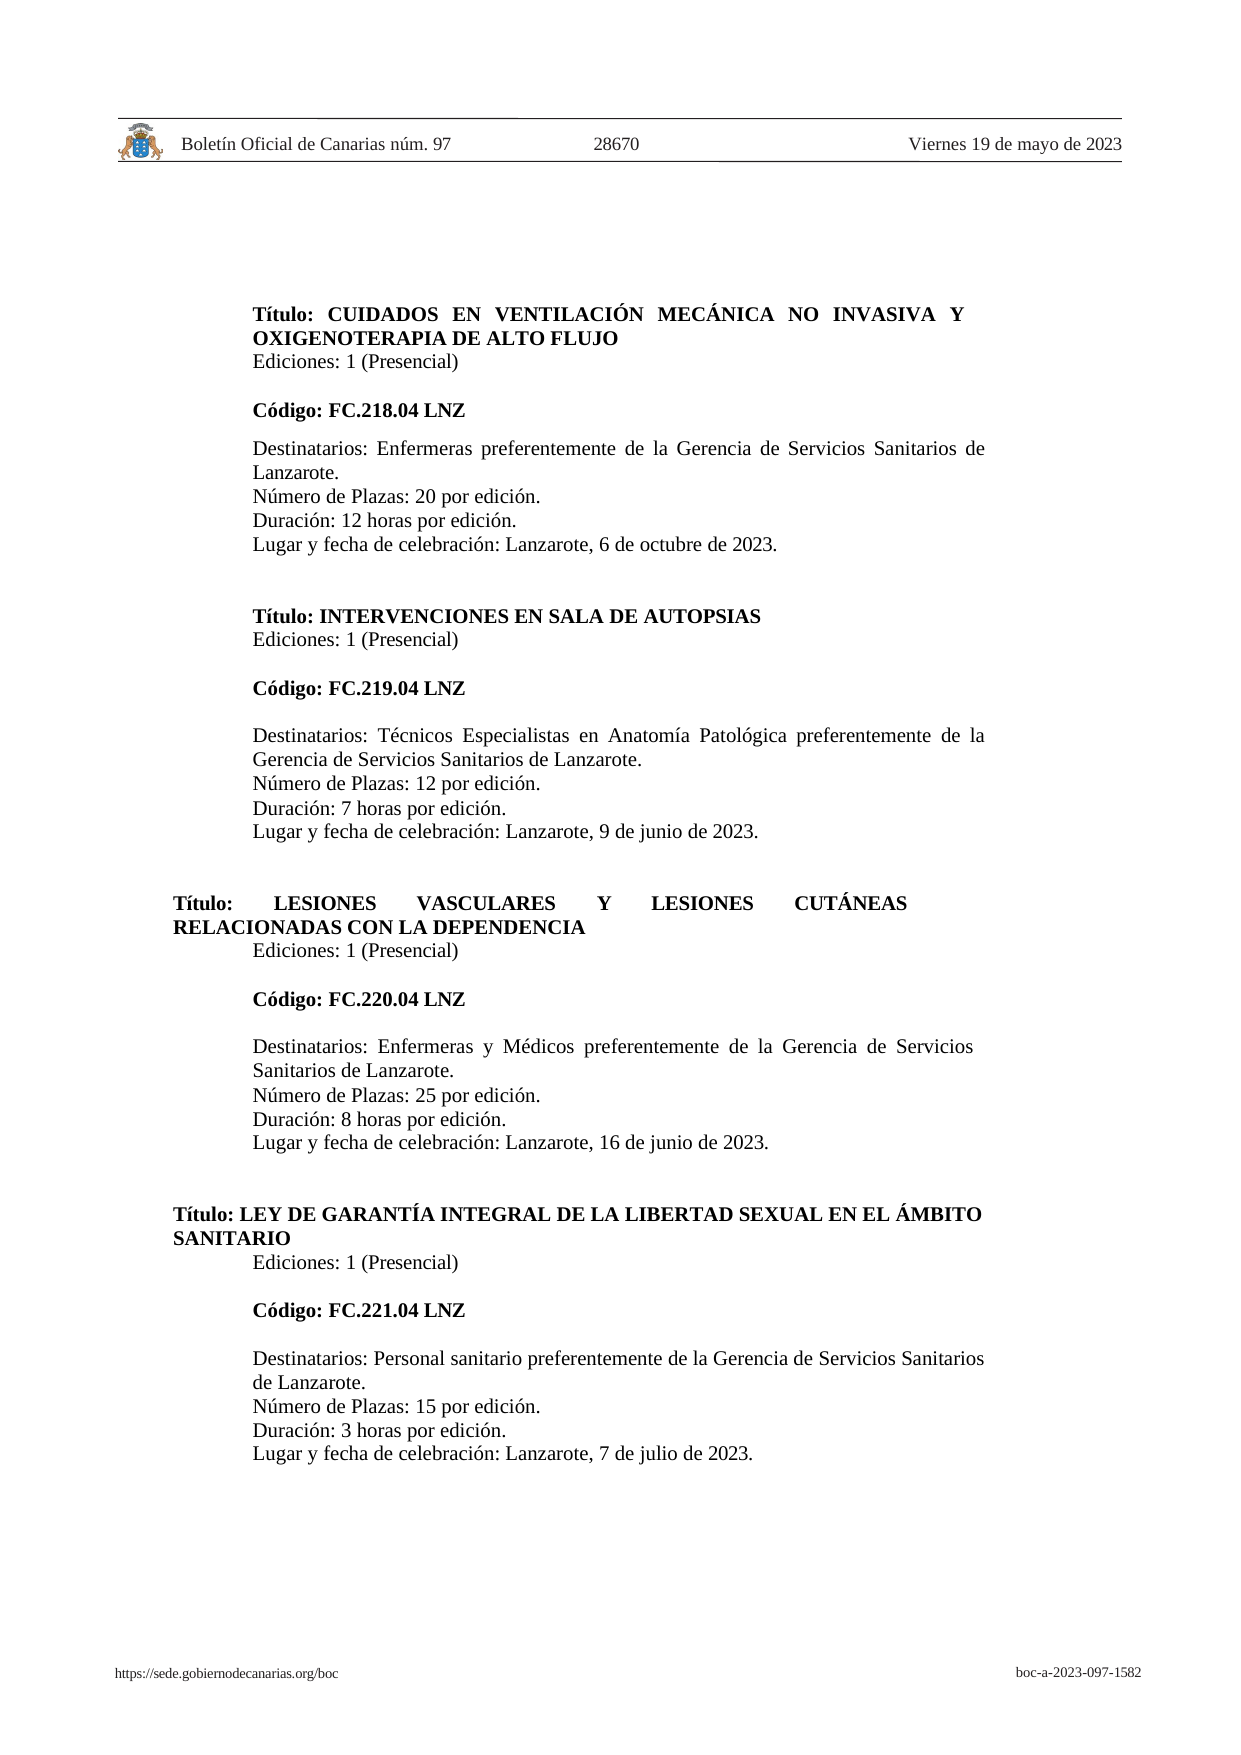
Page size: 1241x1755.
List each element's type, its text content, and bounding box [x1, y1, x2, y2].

text Ediciones: 1 (Presencial) [252, 350, 1066, 374]
text Ediciones: 1 (Presencial) [252, 939, 1066, 963]
subtitle Código: FC.221.04 LNZ [252, 1298, 1066, 1322]
text Número de Plazas: 15 por edición. Duración: 3 horas por edición. [252, 1394, 603, 1442]
subtitle Título: INTERVENCIONES EN SALA DE AUTOPSIAS [252, 604, 1066, 628]
subtitle Código: FC.220.04 LNZ [252, 987, 1066, 1011]
subtitle Título: LESIONES VASCULARES Y LESIONES CUTÁNEAS RELACIONADAS CON LA DEPENDENCIA [173, 891, 988, 939]
text Destinatarios: Técnicos Especialistas en Anatomía Patológica preferentemente de la Gerencia de Servicios Sanitarios de Lanzarote. [252, 723, 1030, 771]
text Ediciones: 1 (Presencial) [252, 628, 1066, 652]
subtitle Título: LEY DE GARANTÍA INTEGRAL DE LA LIBERTAD SEXUAL EN EL ÁMBITO SANITARIO [173, 1202, 989, 1250]
text Lugar y fecha de celebración: Lanzarote, 6 de octubre de 2023. [252, 532, 1066, 556]
text Número de Plazas: 25 por edición. Duración: 8 horas por edición. [252, 1082, 603, 1131]
text Destinatarios: Enfermeras preferentemente de la Gerencia de Servicios Sanitarios de Lanzarote. [252, 436, 1066, 484]
subtitle Código: FC.219.04 LNZ [252, 676, 1066, 700]
text Lugar y fecha de celebración: Lanzarote, 7 de julio de 2023. [252, 1442, 1066, 1466]
subtitle Código: FC.218.04 LNZ [252, 398, 1066, 422]
subtitle Título: CUIDADOS EN VENTILACIÓN MECÁNICA NO INVASIVA Y OXIGENOTERAPIA DE ALTO FLUJO [252, 303, 1066, 350]
text Número de Plazas: 20 por edición. Duración: 12 horas por edición. [252, 484, 603, 532]
text Lugar y fecha de celebración: Lanzarote, 16 de junio de 2023. [252, 1131, 1066, 1154]
text Ediciones: 1 (Presencial) [252, 1250, 1066, 1274]
text Número de Plazas: 12 por edición. Duración: 7 horas por edición. [252, 771, 603, 819]
text Lugar y fecha de celebración: Lanzarote, 9 de junio de 2023. [252, 819, 1066, 843]
text Destinatarios: Personal sanitario preferentemente de la Gerencia de Servicios Sanitarios de Lanzarote. [252, 1346, 989, 1394]
text Destinatarios: Enfermeras y Médicos preferentemente de la Gerencia de Servicios Sanitarios de Lanzarote. [252, 1034, 989, 1082]
